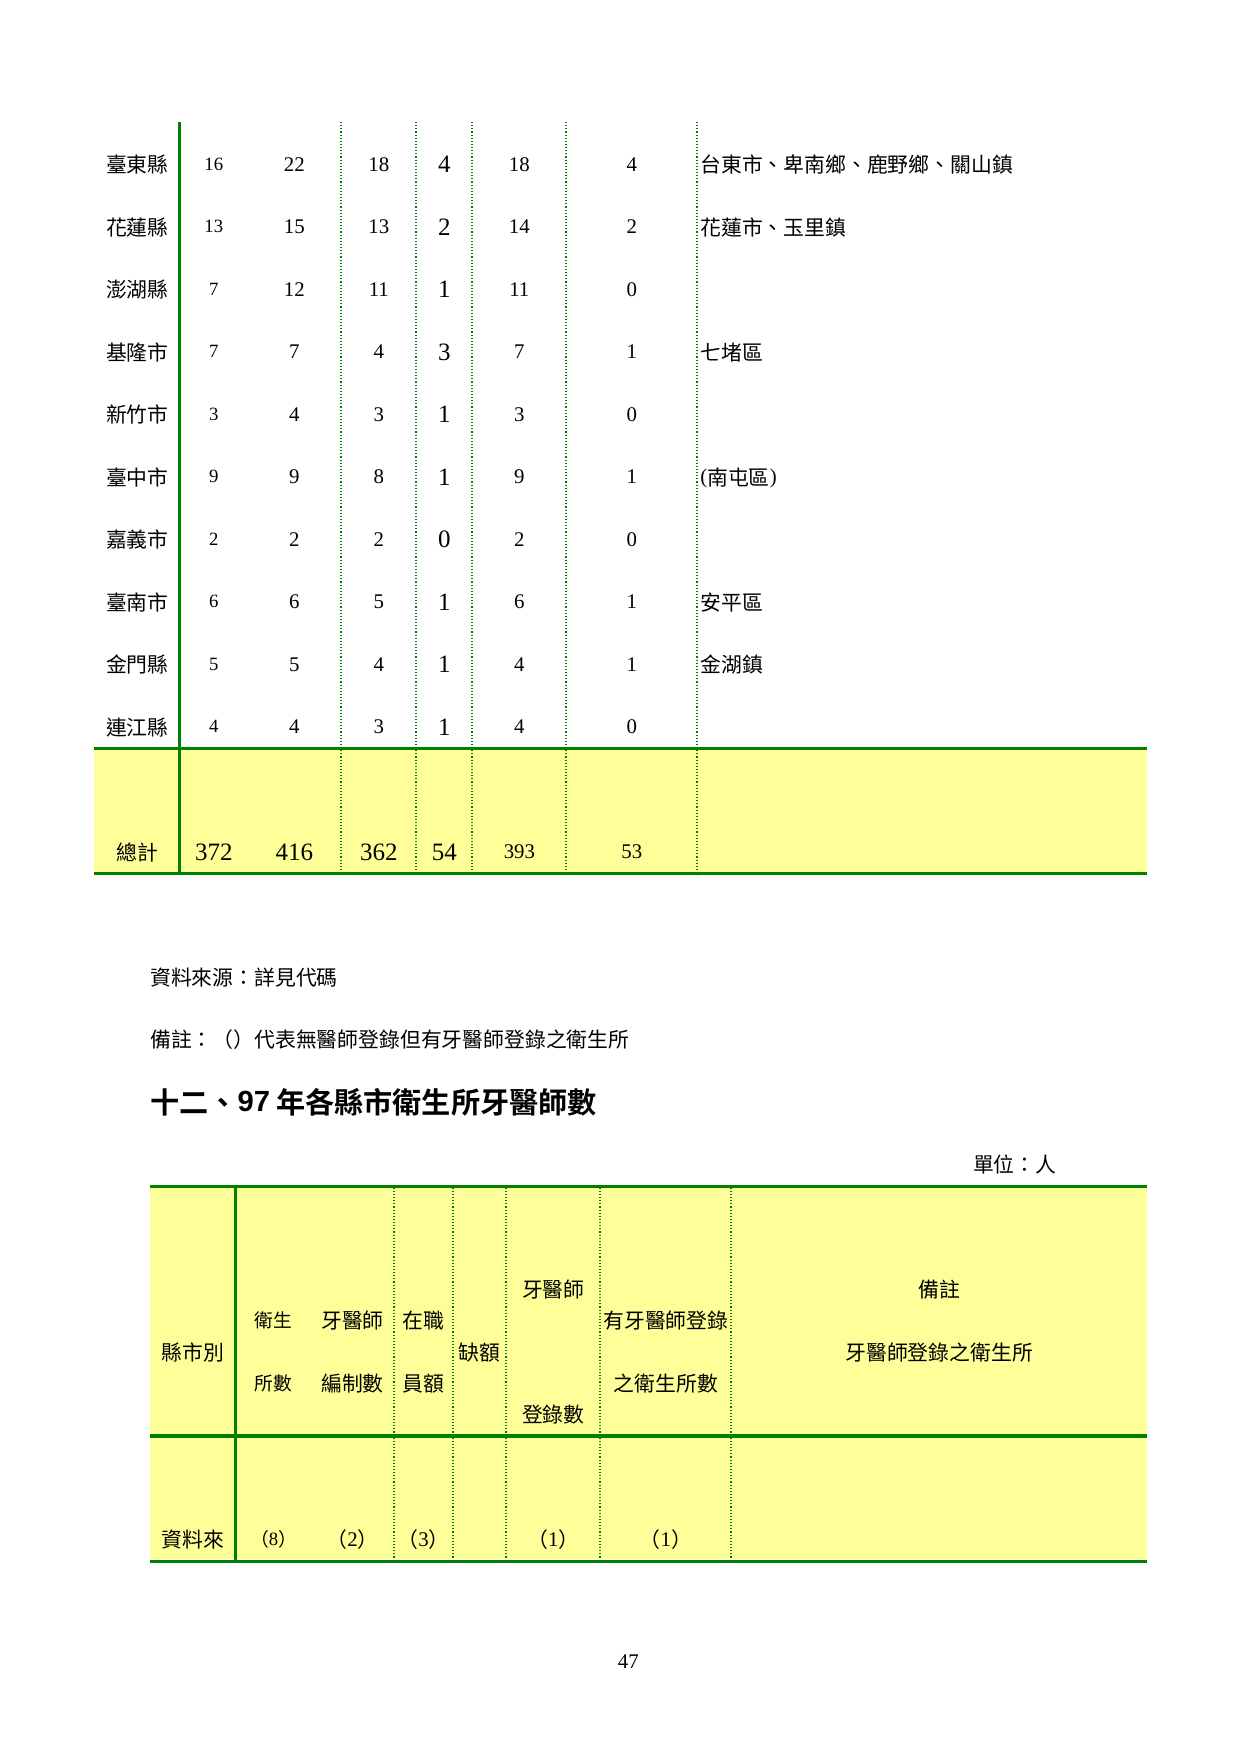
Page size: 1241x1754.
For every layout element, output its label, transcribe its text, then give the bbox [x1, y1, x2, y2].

table_cell 11 [341, 247, 416, 309]
table_cell 22 [247, 122, 341, 184]
table_cell [453, 1438, 506, 1559]
table_cell 9 [247, 435, 341, 497]
table_cell 0 [566, 685, 697, 747]
table_cell 在職員額 [394, 1188, 453, 1434]
table_cell 牙醫師 登錄數 [506, 1188, 600, 1434]
table_cell 七堵區 [697, 310, 1147, 372]
table_cell 3 [341, 372, 416, 434]
table_cell [697, 247, 1147, 309]
table_cell 牙醫師編制數 [311, 1188, 394, 1434]
table_cell （1） [600, 1438, 731, 1559]
table_cell 7 [247, 310, 341, 372]
table_cell 9 [472, 435, 566, 497]
table_cell 13 [341, 185, 416, 247]
table_cell 衛生 所數 [237, 1188, 311, 1434]
table_cell 3 [416, 310, 472, 372]
table_cell 14 [472, 185, 566, 247]
table_cell 4 [181, 685, 247, 747]
table_cell 53 [566, 750, 697, 872]
table_cell 總計 [94, 750, 178, 872]
table_cell [697, 750, 1147, 872]
table_cell 12 [247, 247, 341, 309]
table_cell 花蓮縣 [94, 185, 178, 247]
table_cell 16 [181, 122, 247, 184]
table_header 單位：人 [731, 1122, 1147, 1184]
table_cell 4 [247, 372, 341, 434]
table_cell 2 [247, 497, 341, 559]
table_cell 基隆市 [94, 310, 178, 372]
table_cell 13 [181, 185, 247, 247]
table_cell 1 [416, 560, 472, 622]
table_cell 0 [566, 247, 697, 309]
table_cell 416 [247, 750, 341, 872]
table_cell 3 [341, 685, 416, 747]
table_cell 7 [181, 310, 247, 372]
text 十二、97年各縣市衛生所牙醫師數 [150, 1059, 1106, 1122]
table_cell (南屯區) [697, 435, 1147, 497]
table_cell 5 [181, 622, 247, 684]
table_cell （8） [237, 1438, 311, 1559]
table_cell 393 [472, 750, 566, 872]
table_cell 2 [566, 185, 697, 247]
table_cell 7 [472, 310, 566, 372]
table_cell 6 [247, 560, 341, 622]
table_cell 臺中市 [94, 435, 178, 497]
table_cell 備註 牙醫師登錄之衛生所 [731, 1188, 1147, 1434]
table_cell 0 [566, 372, 697, 434]
table_cell 9 [181, 435, 247, 497]
text 資料來源：詳見代碼 [150, 934, 1106, 997]
table_cell 0 [416, 497, 472, 559]
table_cell 2 [341, 497, 416, 559]
table_cell 5 [341, 560, 416, 622]
table_cell 4 [472, 622, 566, 684]
table_cell 1 [566, 622, 697, 684]
table_cell 1 [416, 622, 472, 684]
table_cell 3 [472, 372, 566, 434]
text 備註：（）代表無醫師登錄但有牙醫師登錄之衛生所 [150, 997, 1106, 1059]
table_header [506, 1122, 600, 1184]
table_cell 資料來 [150, 1438, 234, 1559]
table_cell 1 [416, 372, 472, 434]
table_cell 6 [472, 560, 566, 622]
table_cell 0 [566, 497, 697, 559]
table_cell 362 [341, 750, 416, 872]
table_cell 連江縣 [94, 685, 178, 747]
table_cell [697, 372, 1147, 434]
table_cell 安平區 [697, 560, 1147, 622]
table_cell 6 [181, 560, 247, 622]
table_cell 2 [181, 497, 247, 559]
table_header [150, 1122, 236, 1184]
table_cell （1） [506, 1438, 600, 1559]
table_cell 4 [247, 685, 341, 747]
table_cell 臺南市 [94, 560, 178, 622]
table_cell 15 [247, 185, 341, 247]
table_header [600, 1122, 731, 1184]
table_cell 1 [566, 310, 697, 372]
table_cell [697, 497, 1147, 559]
table_cell 金門縣 [94, 622, 178, 684]
table_cell 澎湖縣 [94, 247, 178, 309]
table_cell 54 [416, 750, 472, 872]
table_cell 台東市、卑南鄉、鹿野鄉、關山鎮 [697, 122, 1147, 184]
table_cell 5 [247, 622, 341, 684]
table_cell 4 [566, 122, 697, 184]
table_cell 1 [416, 685, 472, 747]
table_cell 新竹市 [94, 372, 178, 434]
table_cell 7 [181, 247, 247, 309]
table_cell 縣市別 [150, 1188, 234, 1434]
table_cell 18 [341, 122, 416, 184]
table_cell 4 [341, 310, 416, 372]
table_cell 1 [566, 560, 697, 622]
table_cell 嘉義市 [94, 497, 178, 559]
table_cell [697, 685, 1147, 747]
table_cell 4 [416, 122, 472, 184]
table_cell 有牙醫師登錄之衛生所數 [600, 1188, 731, 1434]
table_cell 1 [416, 247, 472, 309]
table_header [311, 1122, 394, 1184]
table_header [453, 1122, 506, 1184]
table_header [394, 1122, 453, 1184]
table_cell 11 [472, 247, 566, 309]
table_cell 18 [472, 122, 566, 184]
table_header [236, 1122, 311, 1184]
table_cell [731, 1438, 1147, 1559]
table_cell 3 [181, 372, 247, 434]
table_cell 4 [341, 622, 416, 684]
table_cell 8 [341, 435, 416, 497]
table_cell 金湖鎮 [697, 622, 1147, 684]
table_cell 臺東縣 [94, 122, 178, 184]
table_cell 372 [181, 750, 247, 872]
table_cell 4 [472, 685, 566, 747]
table_cell 花蓮市、玉里鎮 [697, 185, 1147, 247]
table_cell 缺額 [453, 1188, 506, 1434]
table_cell （2） [311, 1438, 394, 1559]
table_cell 1 [416, 435, 472, 497]
table_cell 2 [416, 185, 472, 247]
table_cell 2 [472, 497, 566, 559]
table_cell 1 [566, 435, 697, 497]
table_cell （3） [394, 1438, 453, 1559]
